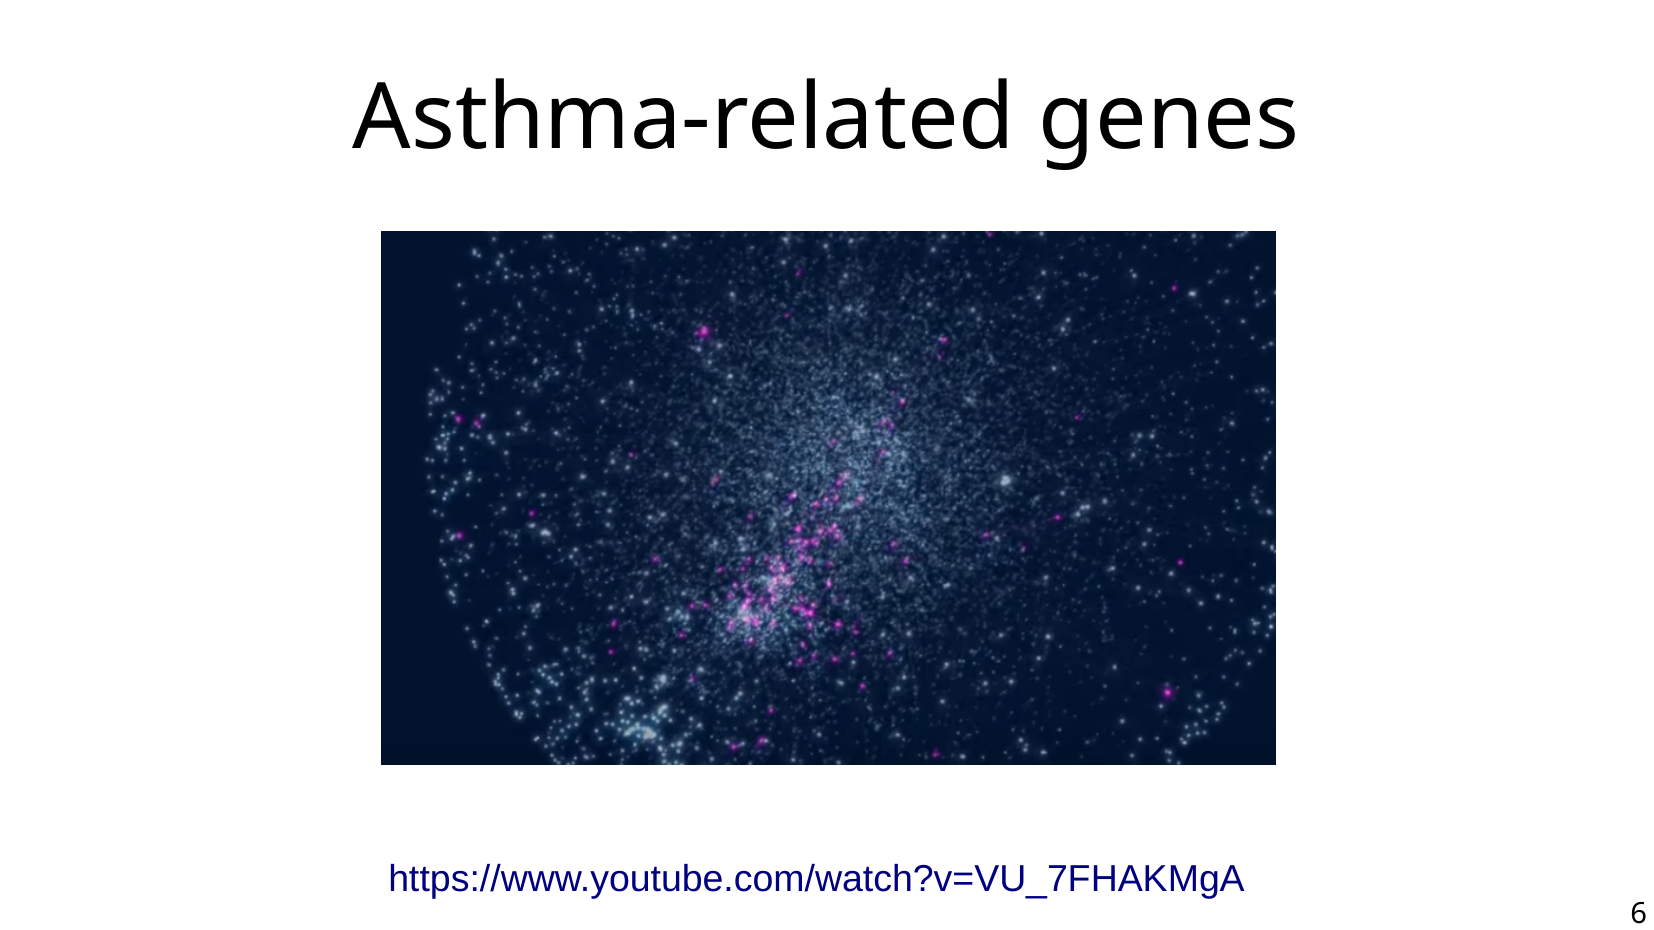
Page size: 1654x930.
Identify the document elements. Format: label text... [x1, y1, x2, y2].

text_box https://www.youtube.com/watch?v=VU_7FHAKMgA [373, 849, 1336, 907]
picture [381, 231, 1276, 766]
title Asthma-related genes [82, 1, 1571, 225]
